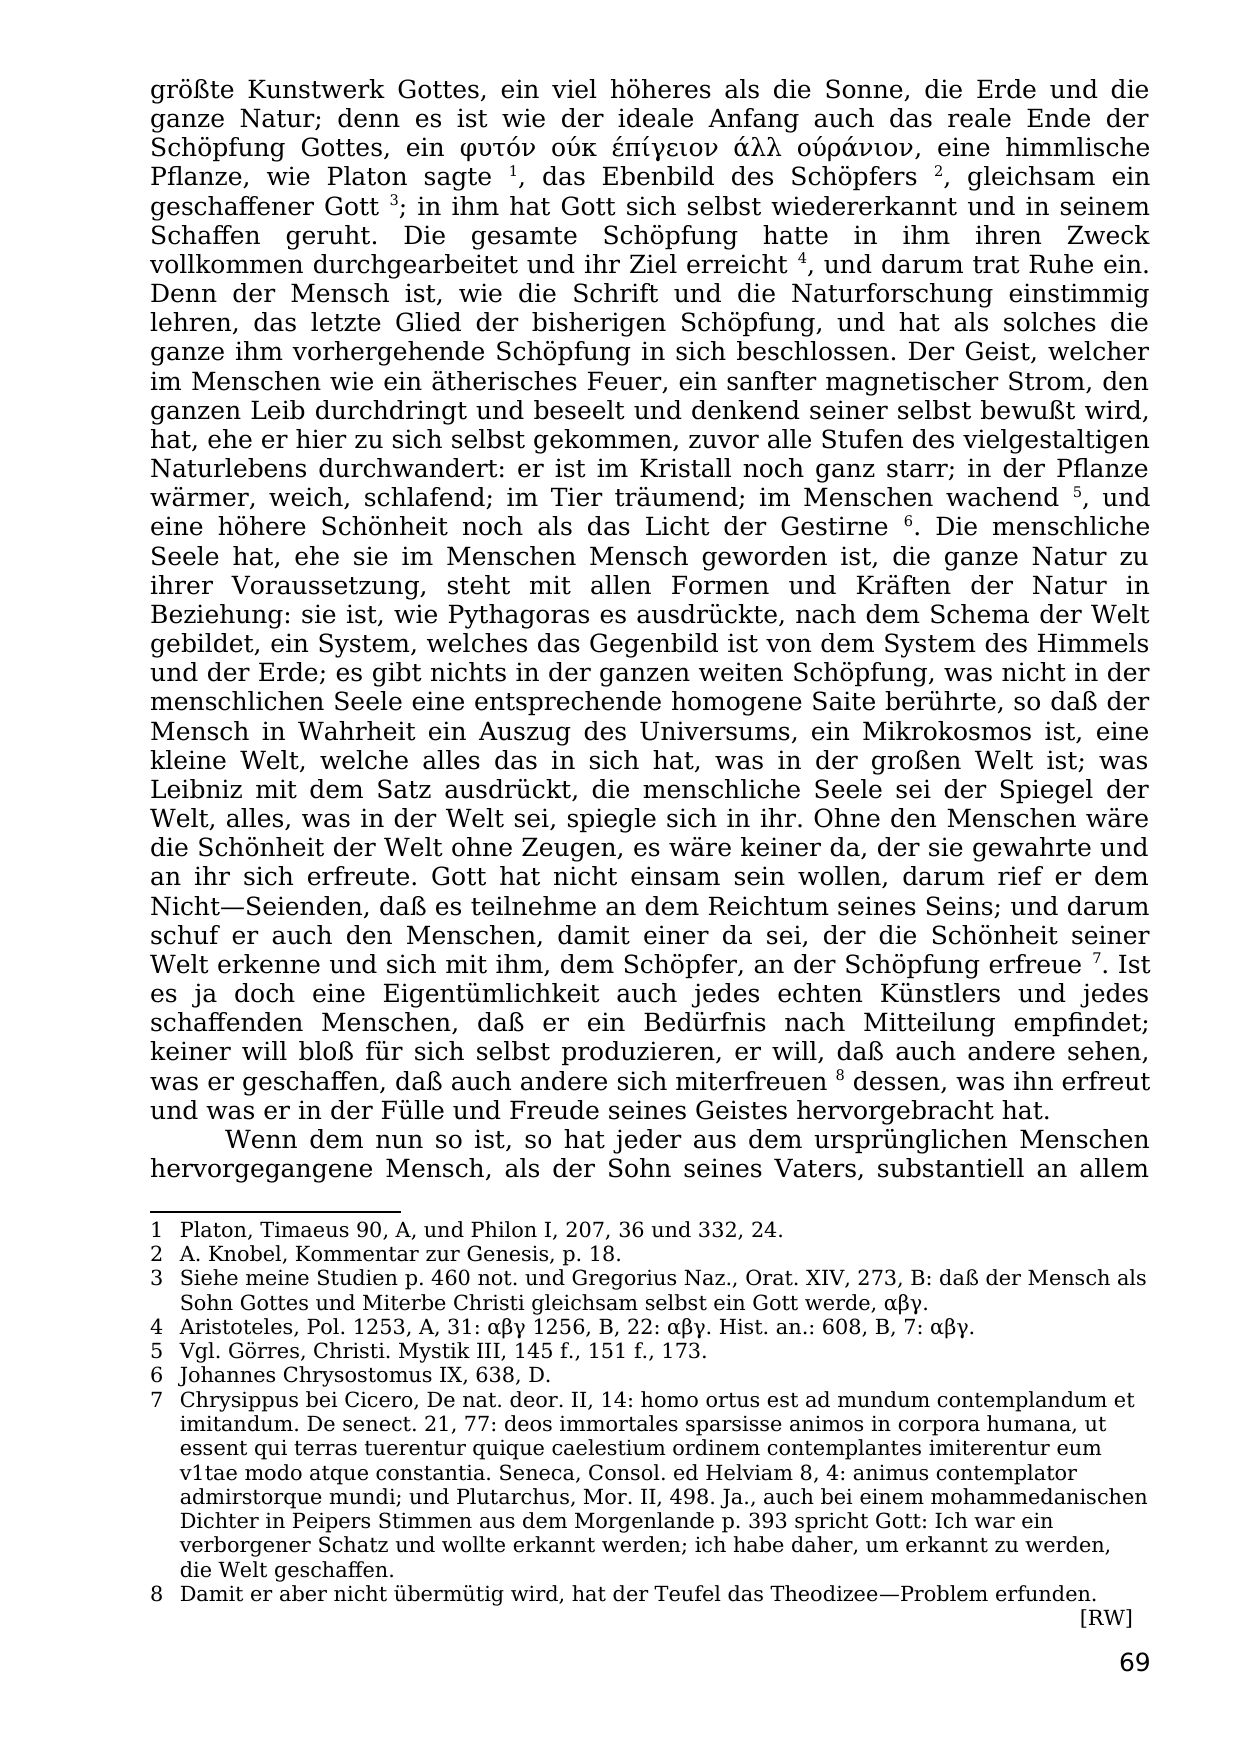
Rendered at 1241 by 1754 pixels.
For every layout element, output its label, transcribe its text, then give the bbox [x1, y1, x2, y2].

text Siehe meine Studien p. 460 not. und Gregorius Naz., Orat. XIV, 273, B: daß der Mensch als Sohn Gottes und Miterbe Christi gleichsam selbst ein Gott werde, αβγ. [150, 1266, 1151, 1315]
text Aristoteles, Pol. 1253, A, 31: αβγ 1256, B, 22: αβγ. Hist. an.: 608, B, 7: αβγ. [150, 1315, 1151, 1339]
text Vgl. Görres, Christi. Mystik III, 145 f., 151 f., 173. [150, 1339, 1151, 1363]
text Johannes Chrysostomus IX, 638, D. [150, 1363, 1151, 1388]
text Wenn dem nun so ist, so hat jeder aus dem ursprünglichen Menschen hervorgegangene Mensch, als der Sohn seines Vaters, substantiell an allem [150, 1125, 1151, 1183]
text größte Kunstwerk Gottes, ein viel höheres als die Sonne, die Erde und die ganze Natur; denn es ist wie der ideale Anfang auch das reale Ende der Schöpfung Gottes, ein φυτόν ούκ έπίγειον άλλ ούράνιον, eine himmlische Pflanze, wie Platon sagte , das Ebenbild des Schöpfers , gleichsam ein geschaffener Gott ; in ihm hat Gott sich selbst wiedererkannt und in seinem Schaffen geruht. Die gesamte Schöpfung hatte in ihm ihren Zweck vollkommen durchgearbeitet und ihr Ziel erreicht , und darum trat Ruhe ein. Denn der Mensch ist, wie die Schrift und die Naturforschung einstimmig lehren, das letzte Glied der bisherigen Schöpfung, und hat als solches die ganze ihm vorhergehende Schöpfung in sich beschlossen. Der Geist, welcher im Menschen wie ein ätherisches Feuer, ein sanfter magnetischer Strom, den ganzen Leib durchdringt und beseelt und denkend seiner selbst bewußt wird, hat, ehe er hier zu sich selbst gekommen, zuvor alle Stufen des vielgestaltigen Naturlebens durchwandert: er ist im Kristall noch ganz starr; in der Pflanze wärmer, weich, schlafend; im Tier träumend; im Menschen wachend , und eine höhere Schönheit noch als das Licht der Gestirne . Die menschliche Seele hat, ehe sie im Menschen Mensch geworden ist, die ganze Natur zu ihrer Voraussetzung, steht mit allen Formen und Kräften der Natur in Beziehung: sie ist, wie Pythagoras es ausdrückte, nach dem Schema der Welt gebildet, ein System, welches das Gegenbild ist von dem System des Himmels und der Erde; es gibt nichts in der ganzen weiten Schöpfung, was nicht in der menschlichen Seele eine entsprechende homogene Saite berührte, so daß der Mensch in Wahrheit ein Auszug des Universums, ein Mikrokosmos ist, eine kleine Welt, welche alles das in sich hat, was in der großen Welt ist; was Leibniz mit dem Satz ausdrückt, die menschliche Seele sei der Spiegel der Welt, alles, was in der Welt sei, spiegle sich in ihr. Ohne den Menschen wäre die Schönheit der Welt ohne Zeugen, es wäre keiner da, der sie gewahrte und an ihr sich erfreute. Gott hat nicht einsam sein wollen, darum rief er dem Nicht—Seienden, daß es teilnehme an dem Reichtum seines Seins; und darum schuf er auch den Menschen, damit einer da sei, der die Schönheit seiner Welt erkenne und sich mit ihm, dem Schöpfer, an der Schöpfung erfreue . Ist es ja doch eine Eigentümlichkeit auch jedes echten Künstlers und jedes schaffenden Menschen, daß er ein Bedürfnis nach Mitteilung empfindet; keiner will bloß für sich selbst produzieren, er will, daß auch andere sehen, was er geschaffen, daß auch andere sich mi­t­erfreuen dessen, was ihn erfreut und was er in der Fülle und Freude seines Geistes hervorgebracht hat. [150, 75, 1151, 1125]
text Platon, Timaeus 90, A, und Philon I, 207, 36 und 332, 24. [150, 1218, 1151, 1242]
text Damit er aber nicht übermütig wird, hat der Teufel das Theodizee—Problem erfunden. [RW] [150, 1582, 1151, 1631]
text A. Knobel, Kommentar zur Genesis, p. 18. [150, 1242, 1151, 1266]
text Chrysippus bei Cicero, De nat. deor. II, 14: homo ortus est ad mundum contemplandum et imitandum. De senect. 21, 77: deos immortales sparsisse animos in corpora humana, ut essent qui terras tuerentur quique caelestium ordinem contemplantes imiterentur eum v1tae modo atque constantia. Seneca, Consol. ed Helviam 8, 4: animus contemplator admirstorque mundi; und Plutarchus‚ Mor. II, 498. Ja., auch bei einem mohammedanischen Dichter in Peipers Stimmen aus dem Morgenlande p. 393 spricht Gott: Ich war ein verborgener Schatz und wollte erkannt werden; ich habe daher, um erkannt zu werden, die Welt geschaffen. [150, 1388, 1151, 1582]
